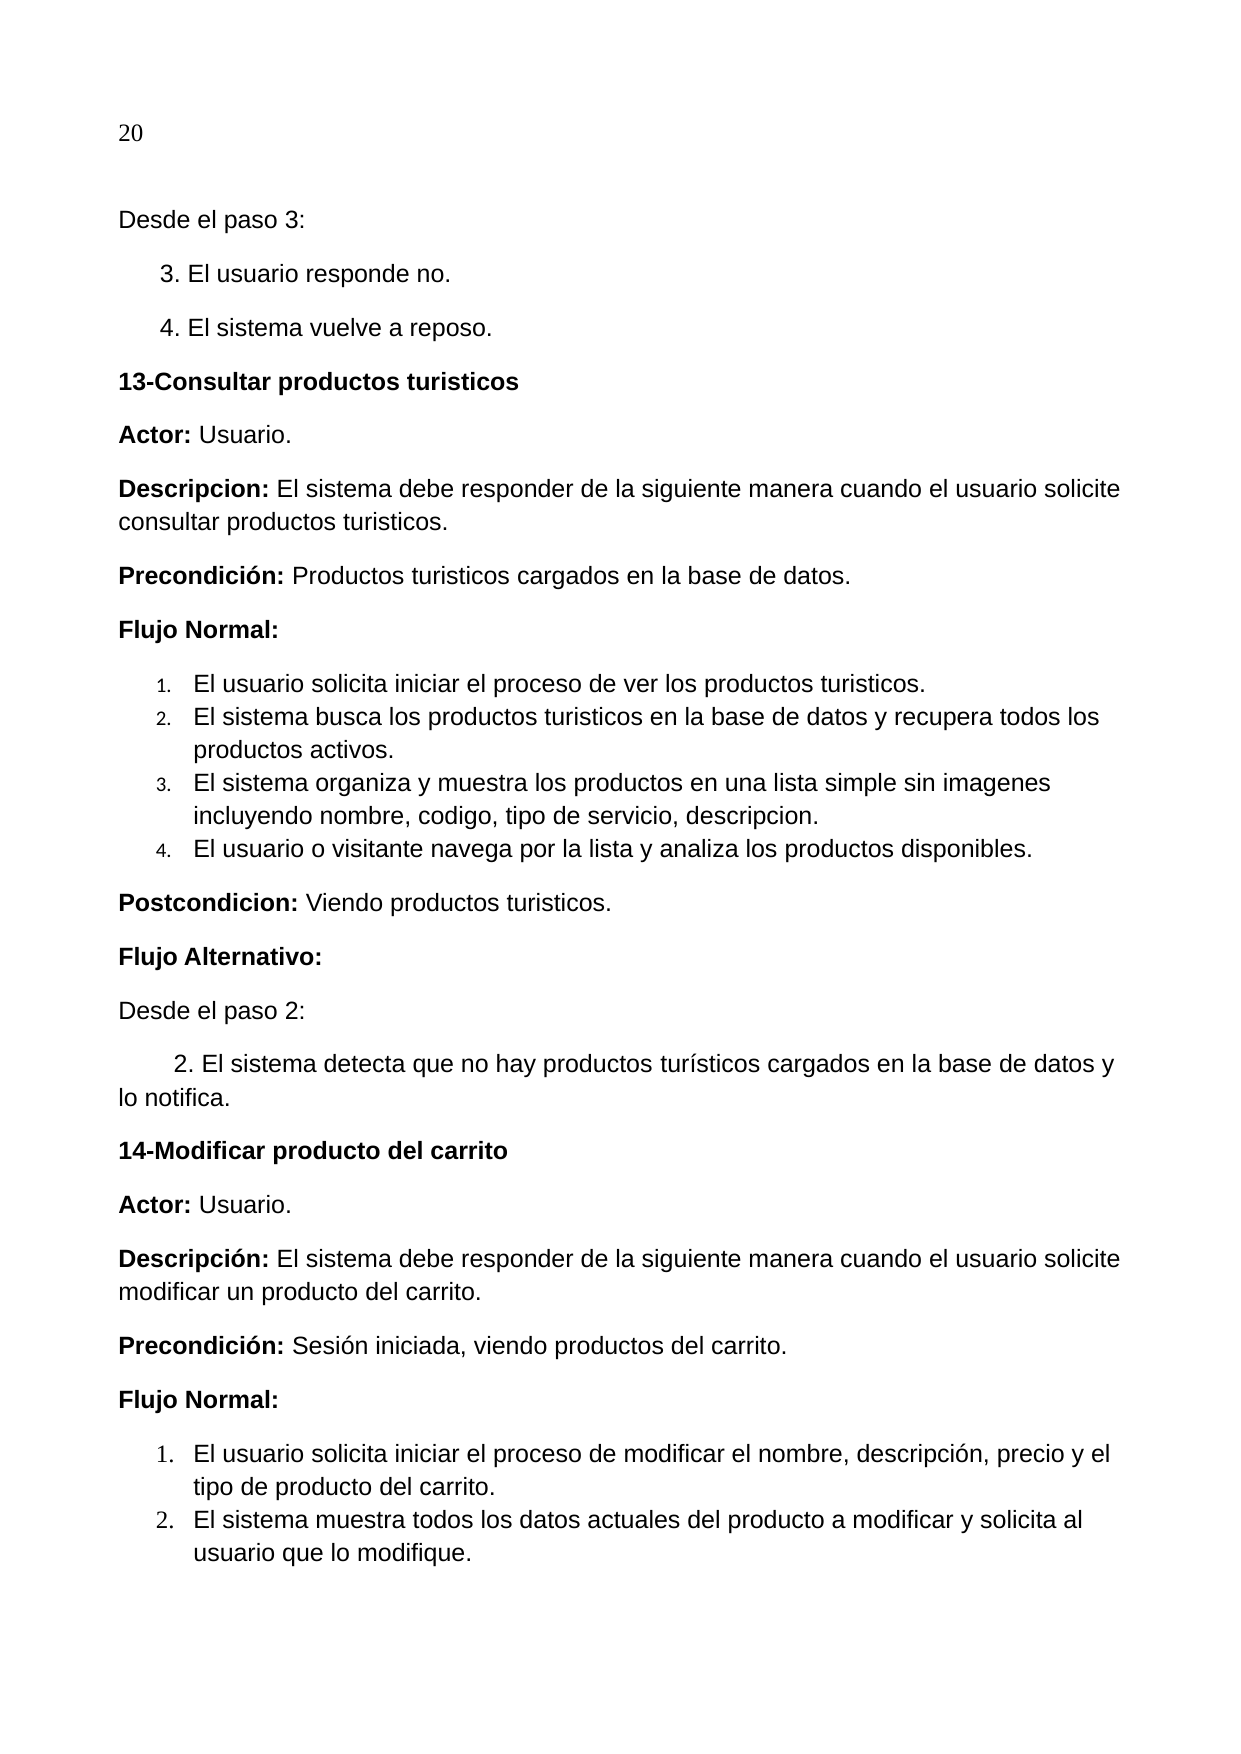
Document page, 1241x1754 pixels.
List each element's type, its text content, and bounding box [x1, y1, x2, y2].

text 2. El sistema detecta que no hay productos turísticos cargados en la base de datos y lo notifica. [118, 1049, 1122, 1111]
text Actor: Usuario. [118, 1190, 1122, 1219]
list El usuario o visitante navega por la lista y analiza los productos disponibles. [156, 834, 1122, 863]
list El usuario solicita iniciar el proceso de ver los productos turisticos. [156, 669, 1122, 698]
text 4. El sistema vuelve a reposo. [118, 313, 1122, 342]
text Actor: Usuario. [118, 421, 1122, 449]
text Flujo Normal: [118, 615, 1122, 644]
list El sistema busca los productos turisticos en la base de datos y recupera todos los productos activos. [156, 702, 1122, 764]
text Desde el paso 3: [118, 205, 1122, 234]
text Descripción: El sistema debe responder de la siguiente manera cuando el usuario solicite modificar un producto del carrito. [118, 1244, 1122, 1306]
text Precondición: Sesión iniciada, viendo productos del carrito. [118, 1331, 1122, 1360]
list El sistema organiza y muestra los productos en una lista simple sin imagenes incluyendo nombre, codigo, tipo de servicio, descripcion. [156, 768, 1122, 830]
list El sistema muestra todos los datos actuales del producto a modificar y solicita al usuario que lo modifique. [156, 1505, 1122, 1567]
text 3. El usuario responde no. [118, 259, 1122, 288]
text 13-Consultar productos turisticos [118, 367, 1122, 395]
text Precondición: Productos turisticos cargados en la base de datos. [118, 561, 1122, 590]
text Descripcion: El sistema debe responder de la siguiente manera cuando el usuario solicite consultar productos turisticos. [118, 474, 1122, 536]
text Flujo Alternativo: [118, 942, 1122, 971]
text Postcondicion: Viendo productos turisticos. [118, 888, 1122, 917]
text 14-Modificar producto del carrito [118, 1136, 1122, 1165]
list El usuario solicita iniciar el proceso de modificar el nombre, descripción, precio y el tipo de producto del carrito. [156, 1439, 1122, 1501]
text Desde el paso 2: [118, 996, 1122, 1024]
text Flujo Normal: [118, 1385, 1122, 1413]
